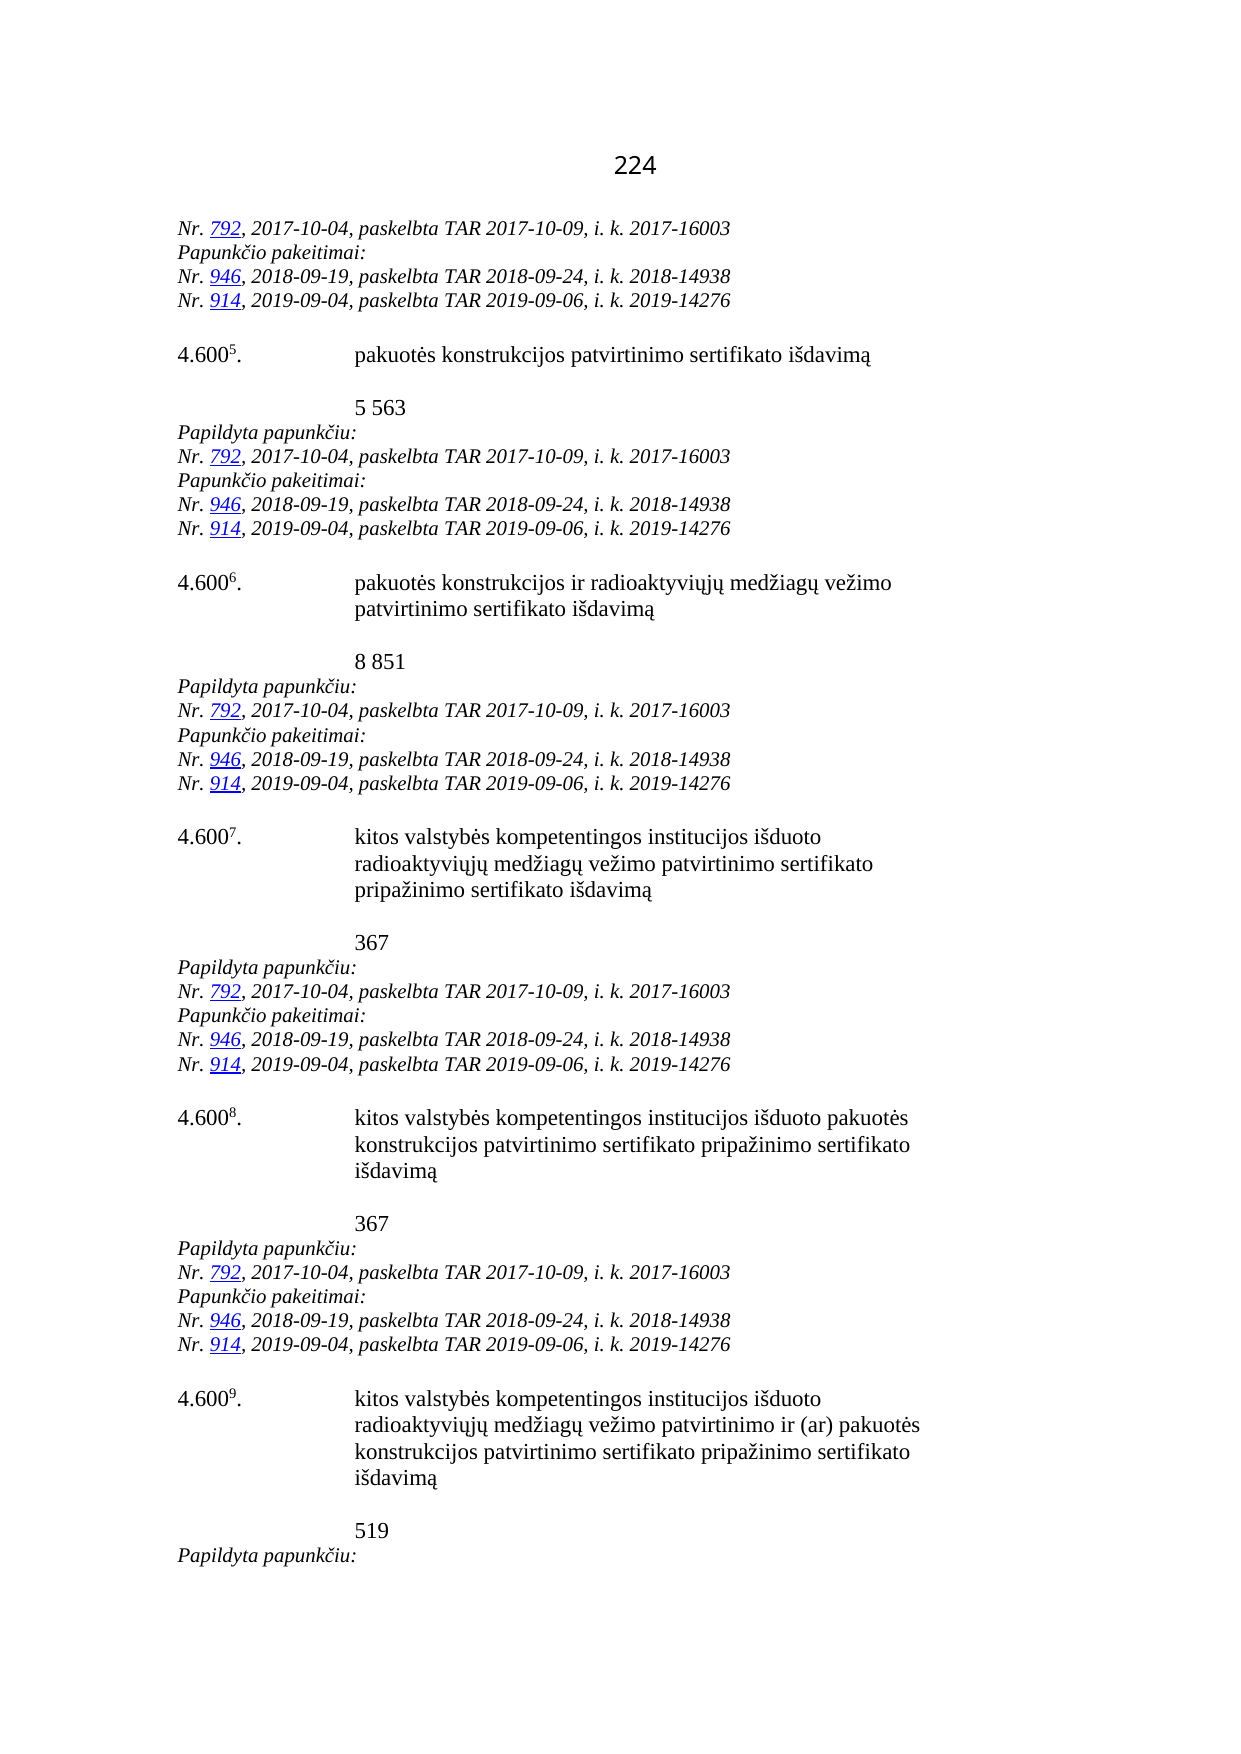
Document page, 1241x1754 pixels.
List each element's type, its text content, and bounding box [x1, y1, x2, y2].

text Papildyta papunkčiu: [177, 955, 1093, 979]
text Nr. 914, 2019-09-04, paskelbta TAR 2019-09-06, i. k. 2019-14276 [177, 1332, 1093, 1356]
text Nr. 792, 2017-10-04, paskelbta TAR 2017-10-09, i. k. 2017-16003 [177, 1260, 1093, 1284]
text Nr. 792, 2017-10-04, paskelbta TAR 2017-10-09, i. k. 2017-16003 [177, 216, 1093, 240]
text Papunkčio pakeitimai: [177, 1284, 1093, 1308]
text 4.6006. pakuotės konstrukcijos ir radioaktyviųjų medžiagų vežimo patvirtinimo sertifikato išdavimą 8 851 [177, 569, 945, 674]
text Nr. 946, 2018-09-19, paskelbta TAR 2018-09-24, i. k. 2018-14938 [177, 1308, 1093, 1332]
text Nr. 946, 2018-09-19, paskelbta TAR 2018-09-24, i. k. 2018-14938 [177, 264, 1093, 288]
text Nr. 792, 2017-10-04, paskelbta TAR 2017-10-09, i. k. 2017-16003 [177, 698, 1093, 722]
text Papildyta papunkčiu: [177, 674, 1093, 698]
text Papunkčio pakeitimai: [177, 468, 1093, 492]
text Nr. 946, 2018-09-19, paskelbta TAR 2018-09-24, i. k. 2018-14938 [177, 492, 1093, 516]
text Papildyta papunkčiu: [177, 420, 1093, 444]
text 4.6007. kitos valstybės kompetentingos institucijos išduoto radioaktyviųjų medžiagų vežimo patvirtinimo sertifikato pripažinimo sertifikato išdavimą 367 [177, 823, 945, 955]
text Nr. 914, 2019-09-04, paskelbta TAR 2019-09-06, i. k. 2019-14276 [177, 288, 1093, 312]
text Nr. 792, 2017-10-04, paskelbta TAR 2017-10-09, i. k. 2017-16003 [177, 979, 1093, 1003]
text Papunkčio pakeitimai: [177, 240, 1093, 264]
text Nr. 946, 2018-09-19, paskelbta TAR 2018-09-24, i. k. 2018-14938 [177, 1027, 1093, 1051]
text 4.6008. kitos valstybės kompetentingos institucijos išduoto pakuotės konstrukcijos patvirtinimo sertifikato pripažinimo sertifikato išdavimą 367 [177, 1104, 945, 1236]
text Papunkčio pakeitimai: [177, 722, 1093, 747]
text Papildyta papunkčiu: [177, 1543, 1093, 1567]
text 4.6005. pakuotės konstrukcijos patvirtinimo sertifikato išdavimą 5 563 [177, 341, 945, 420]
text 4.6009. kitos valstybės kompetentingos institucijos išduoto radioaktyviųjų medžiagų vežimo patvirtinimo ir (ar) pakuotės konstrukcijos patvirtinimo sertifikato pripažinimo sertifikato išdavimą 519 [177, 1385, 945, 1543]
text Papildyta papunkčiu: [177, 1236, 1093, 1260]
text Nr. 914, 2019-09-04, paskelbta TAR 2019-09-06, i. k. 2019-14276 [177, 771, 1093, 795]
text Nr. 946, 2018-09-19, paskelbta TAR 2018-09-24, i. k. 2018-14938 [177, 747, 1093, 771]
text Nr. 914, 2019-09-04, paskelbta TAR 2019-09-06, i. k. 2019-14276 [177, 516, 1093, 540]
text Nr. 792, 2017-10-04, paskelbta TAR 2017-10-09, i. k. 2017-16003 [177, 444, 1093, 468]
text Nr. 914, 2019-09-04, paskelbta TAR 2019-09-06, i. k. 2019-14276 [177, 1051, 1093, 1076]
text Papunkčio pakeitimai: [177, 1003, 1093, 1027]
